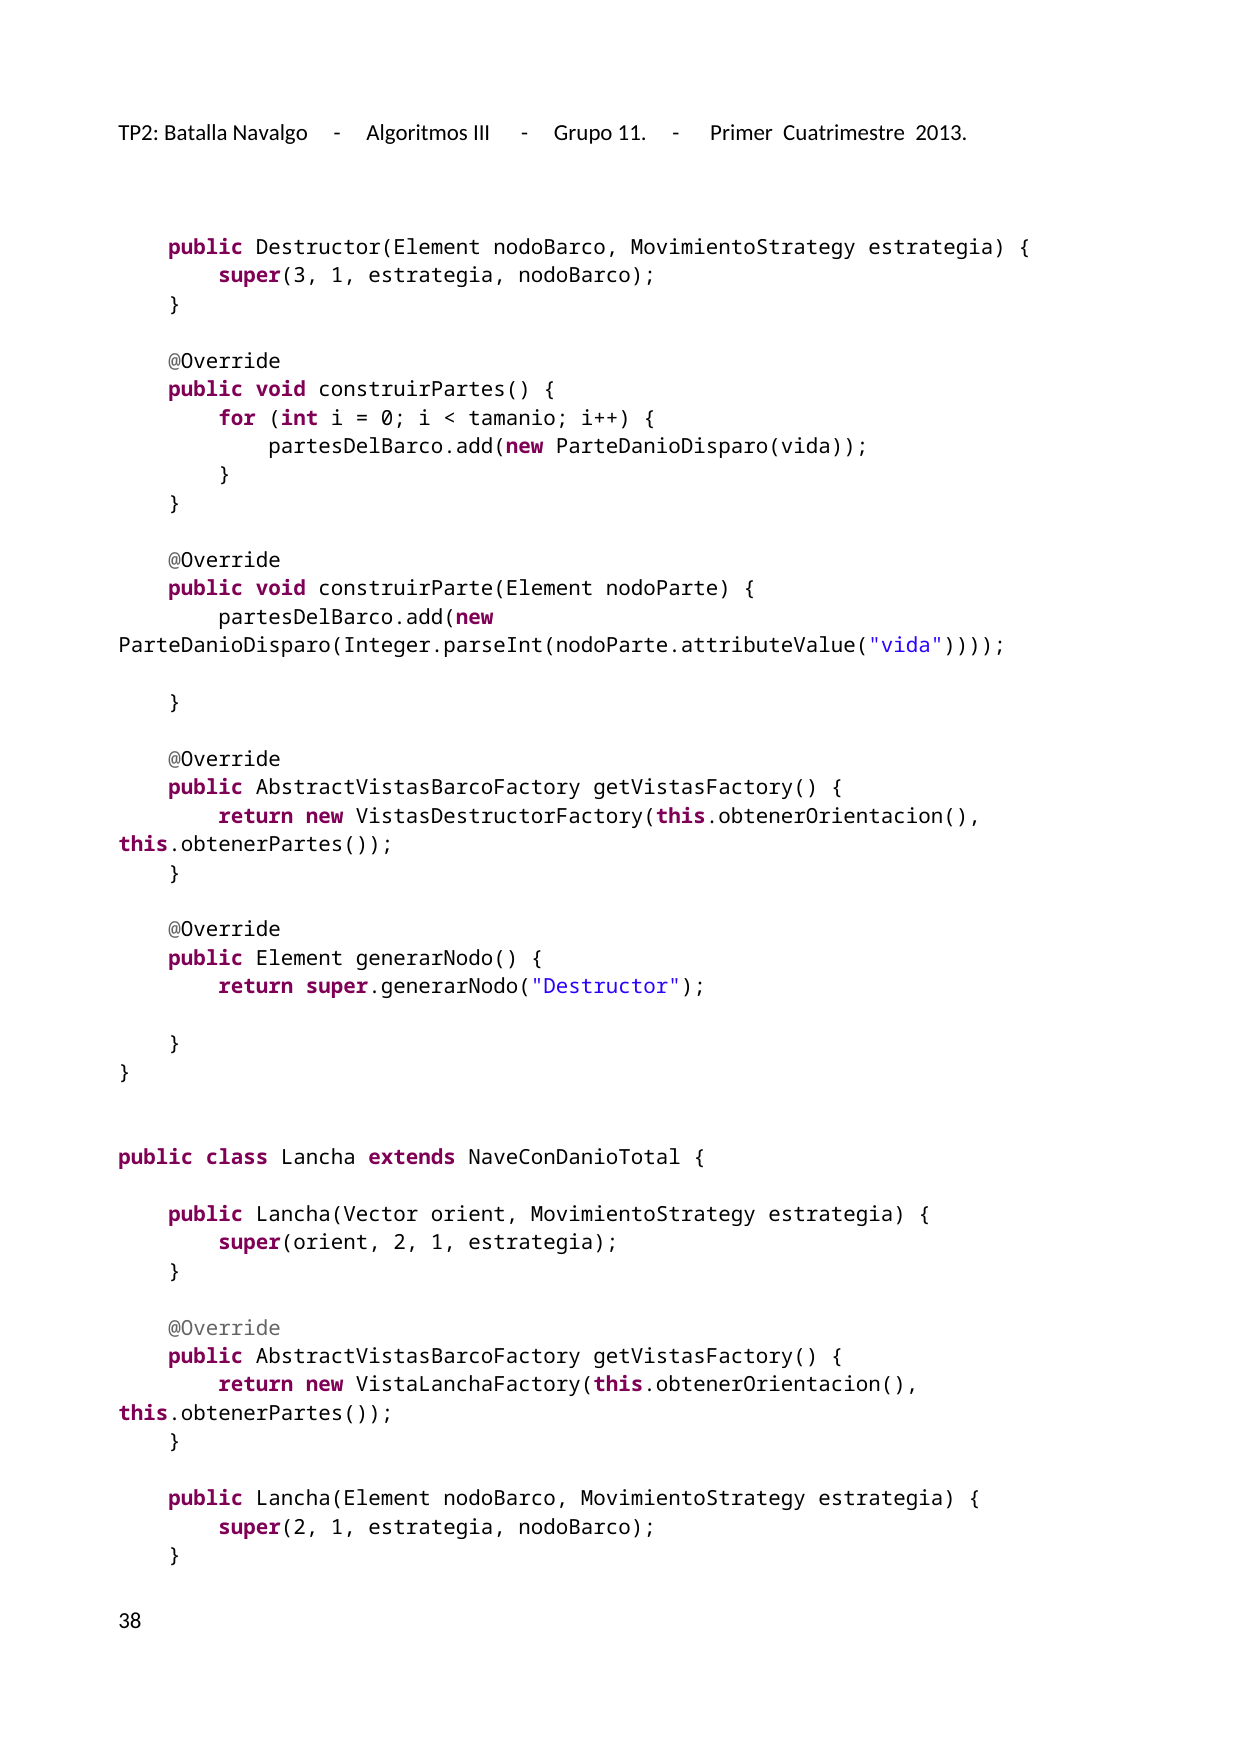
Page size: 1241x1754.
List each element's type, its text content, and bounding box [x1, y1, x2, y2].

text @Override [118, 545, 1122, 573]
text public Destructor(Element nodoBarco, MovimientoStrategy estrategia) { [118, 232, 1122, 261]
text for (int i = 0; i < tamanio; i++) { [118, 403, 1122, 431]
text partesDelBarco.add(new ParteDanioDisparo(Integer.parseInt(nodoParte.attributeValue("vida")))); [118, 602, 1122, 659]
text } [118, 289, 1122, 317]
text public void construirPartes() { [118, 374, 1122, 403]
text return super.generarNodo("Destructor"); [118, 971, 1122, 1000]
text } [118, 1057, 1122, 1085]
text public Lancha(Vector orient, MovimientoStrategy estrategia) { [118, 1199, 1122, 1227]
text public AbstractVistasBarcoFactory getVistasFactory() { [118, 1341, 1122, 1369]
text } [118, 1540, 1122, 1569]
text @Override [118, 346, 1122, 374]
text super(2, 1, estrategia, nodoBarco); [118, 1512, 1122, 1540]
text super(orient, 2, 1, estrategia); [118, 1227, 1122, 1256]
text partesDelBarco.add(new ParteDanioDisparo(vida)); [118, 431, 1122, 459]
text } [118, 1426, 1122, 1455]
text } [118, 687, 1122, 716]
text @Override [118, 1313, 1122, 1341]
text return new VistasDestructorFactory(this.obtenerOrientacion(), this.obtenerPartes()); [118, 801, 1122, 858]
text public AbstractVistasBarcoFactory getVistasFactory() { [118, 772, 1122, 801]
text public Element generarNodo() { [118, 943, 1122, 971]
text } [118, 1028, 1122, 1057]
text public void construirParte(Element nodoParte) { [118, 573, 1122, 602]
text public class Lancha extends NaveConDanioTotal { [118, 1142, 1122, 1171]
text } [118, 1256, 1122, 1284]
text } [118, 459, 1122, 488]
text public Lancha(Element nodoBarco, MovimientoStrategy estrategia) { [118, 1483, 1122, 1512]
text @Override [118, 744, 1122, 772]
text } [118, 858, 1122, 886]
text @Override [118, 914, 1122, 943]
text } [118, 488, 1122, 516]
text super(3, 1, estrategia, nodoBarco); [118, 261, 1122, 289]
text return new VistaLanchaFactory(this.obtenerOrientacion(), this.obtenerPartes()); [118, 1369, 1122, 1426]
